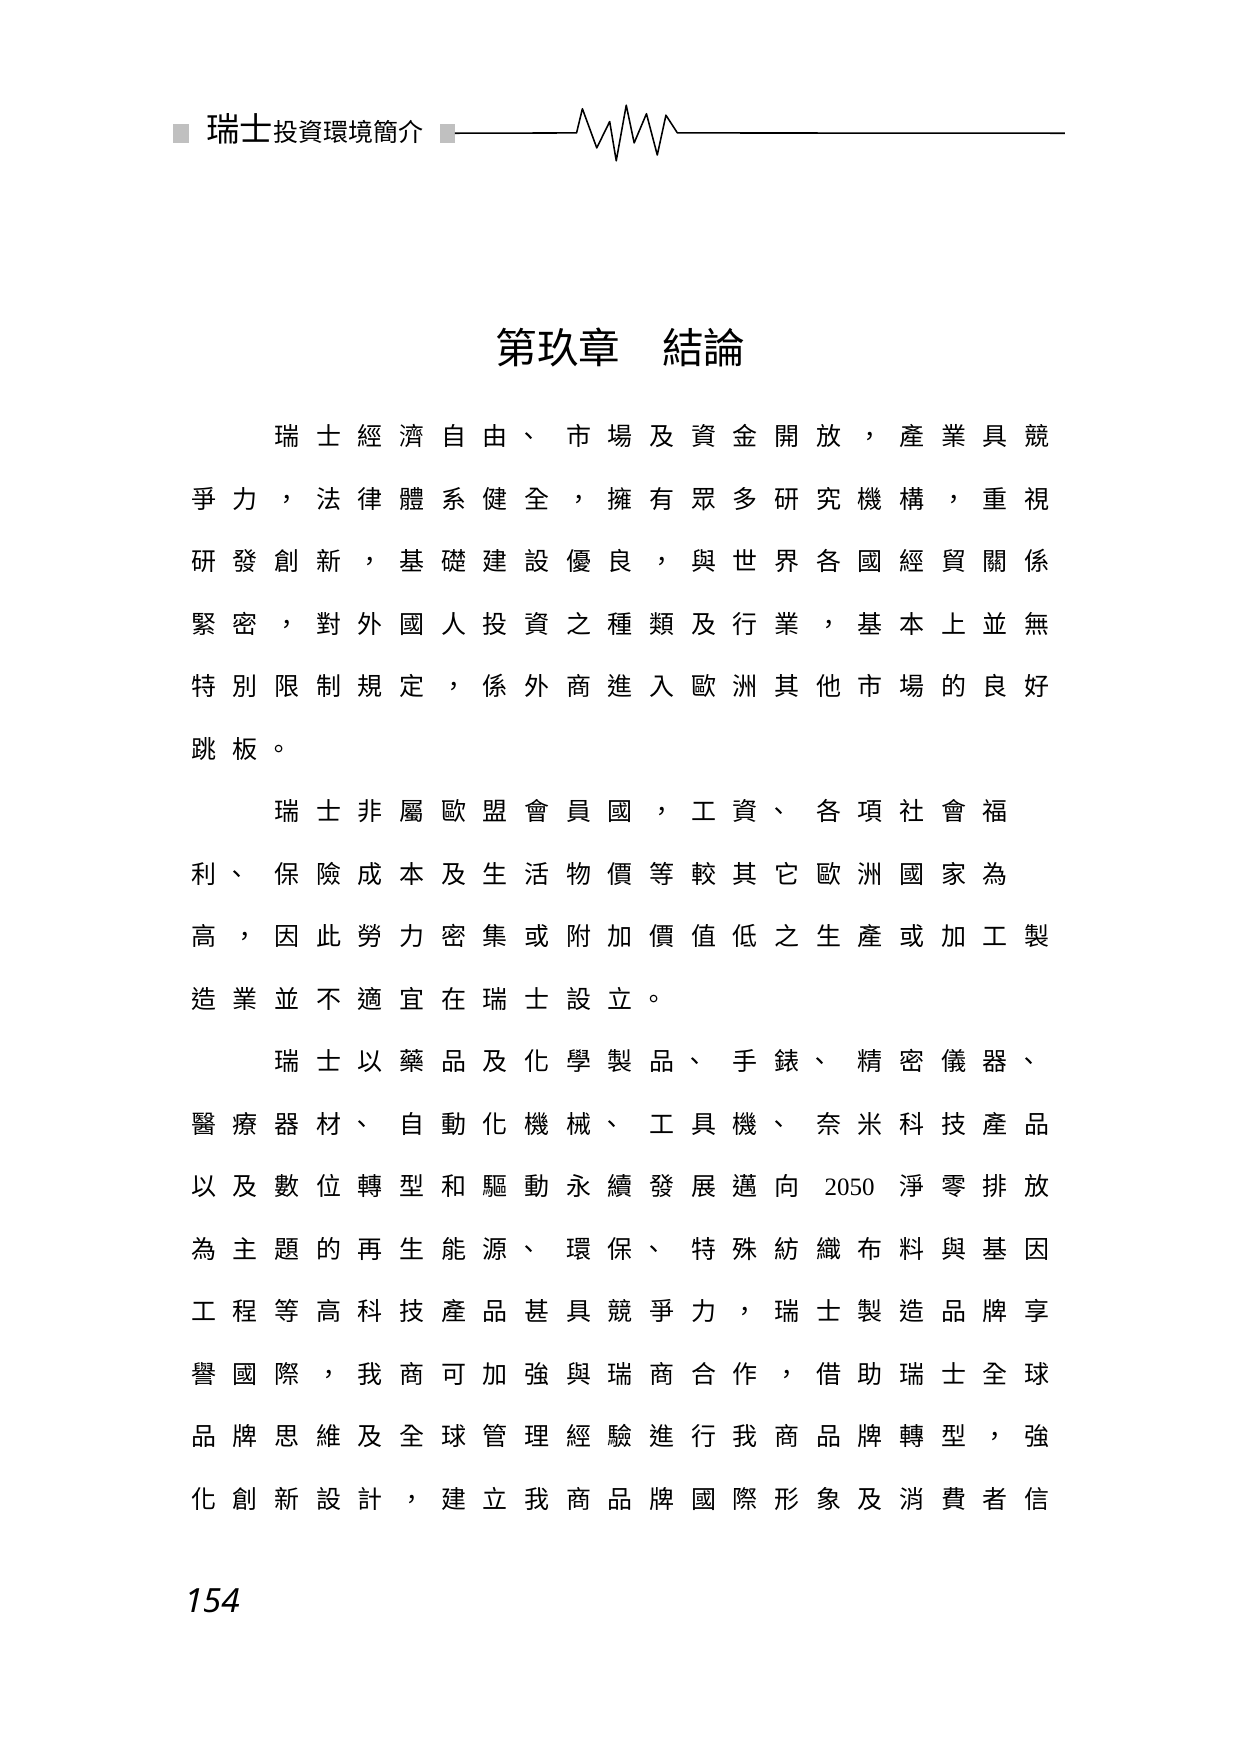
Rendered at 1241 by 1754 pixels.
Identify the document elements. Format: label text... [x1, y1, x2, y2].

text 瑞士經濟自由、市場及資金開放，產業具競爭力，法律體系健全，擁有眾多研究機構，重視研發創新，基礎建設優良，與世界各國經貿關係緊密，對外國人投資之種類及行業，基本上並無特別限制規定，係外商進入歐洲其他市場的良好跳板。 [183, 393, 1058, 768]
text 瑞士以藥品及化學製品、手錶、精密儀器、醫療器材、自動化機械、工具機、奈米科技產品以及數位轉型和驅動永續發展邁向2050淨零排放為主題的再生能源、環保、特殊紡織布料與基因工程等高科技產品甚具競爭力，瑞士製造品牌享譽國際，我商可加強與瑞商合作，借助瑞士全球品牌思維及全球管理經驗進行我商品牌轉型，強化創新設計，建立我商品牌國際形象及消費者信 [183, 1018, 1058, 1518]
text 第玖章 結論 [183, 304, 1058, 366]
text 瑞士非屬歐盟會員國，工資、各項社會福利、保險成本及生活物價等較其它歐洲國家為高，因此勞力密集或附加價值低之生產或加工製造業並不適宜在瑞士設立。 [183, 768, 1058, 1018]
